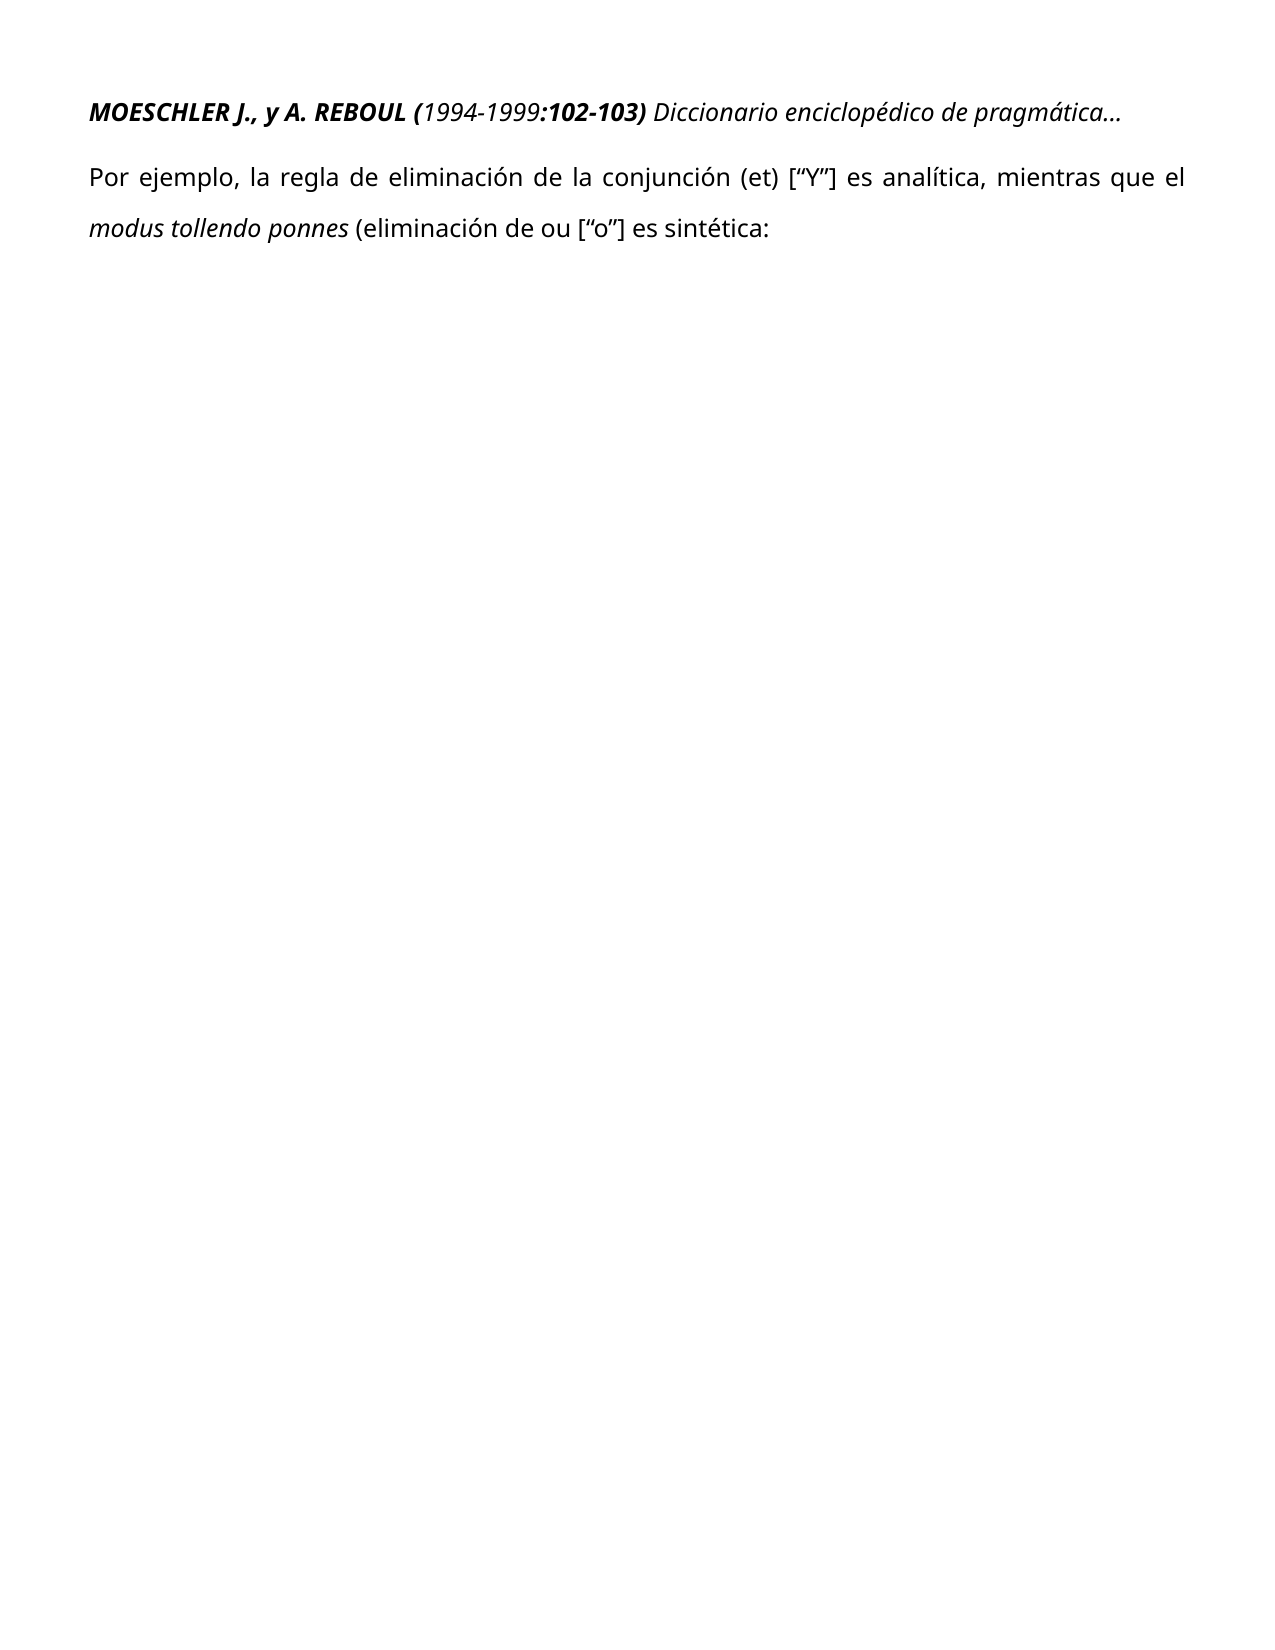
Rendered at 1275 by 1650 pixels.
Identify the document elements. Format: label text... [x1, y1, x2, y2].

text MOESCHLER J., y A. REBOUL (1994-1999:102-103) Diccionario enciclopédico de pragmática... [88, 94, 1186, 128]
text Por ejemplo, la regla de eliminación de la conjunción (et) [“Y”] es analítica, mientras que el modus tollendo ponnes (eliminación de ou [“o”] es sintética: [88, 160, 1186, 245]
